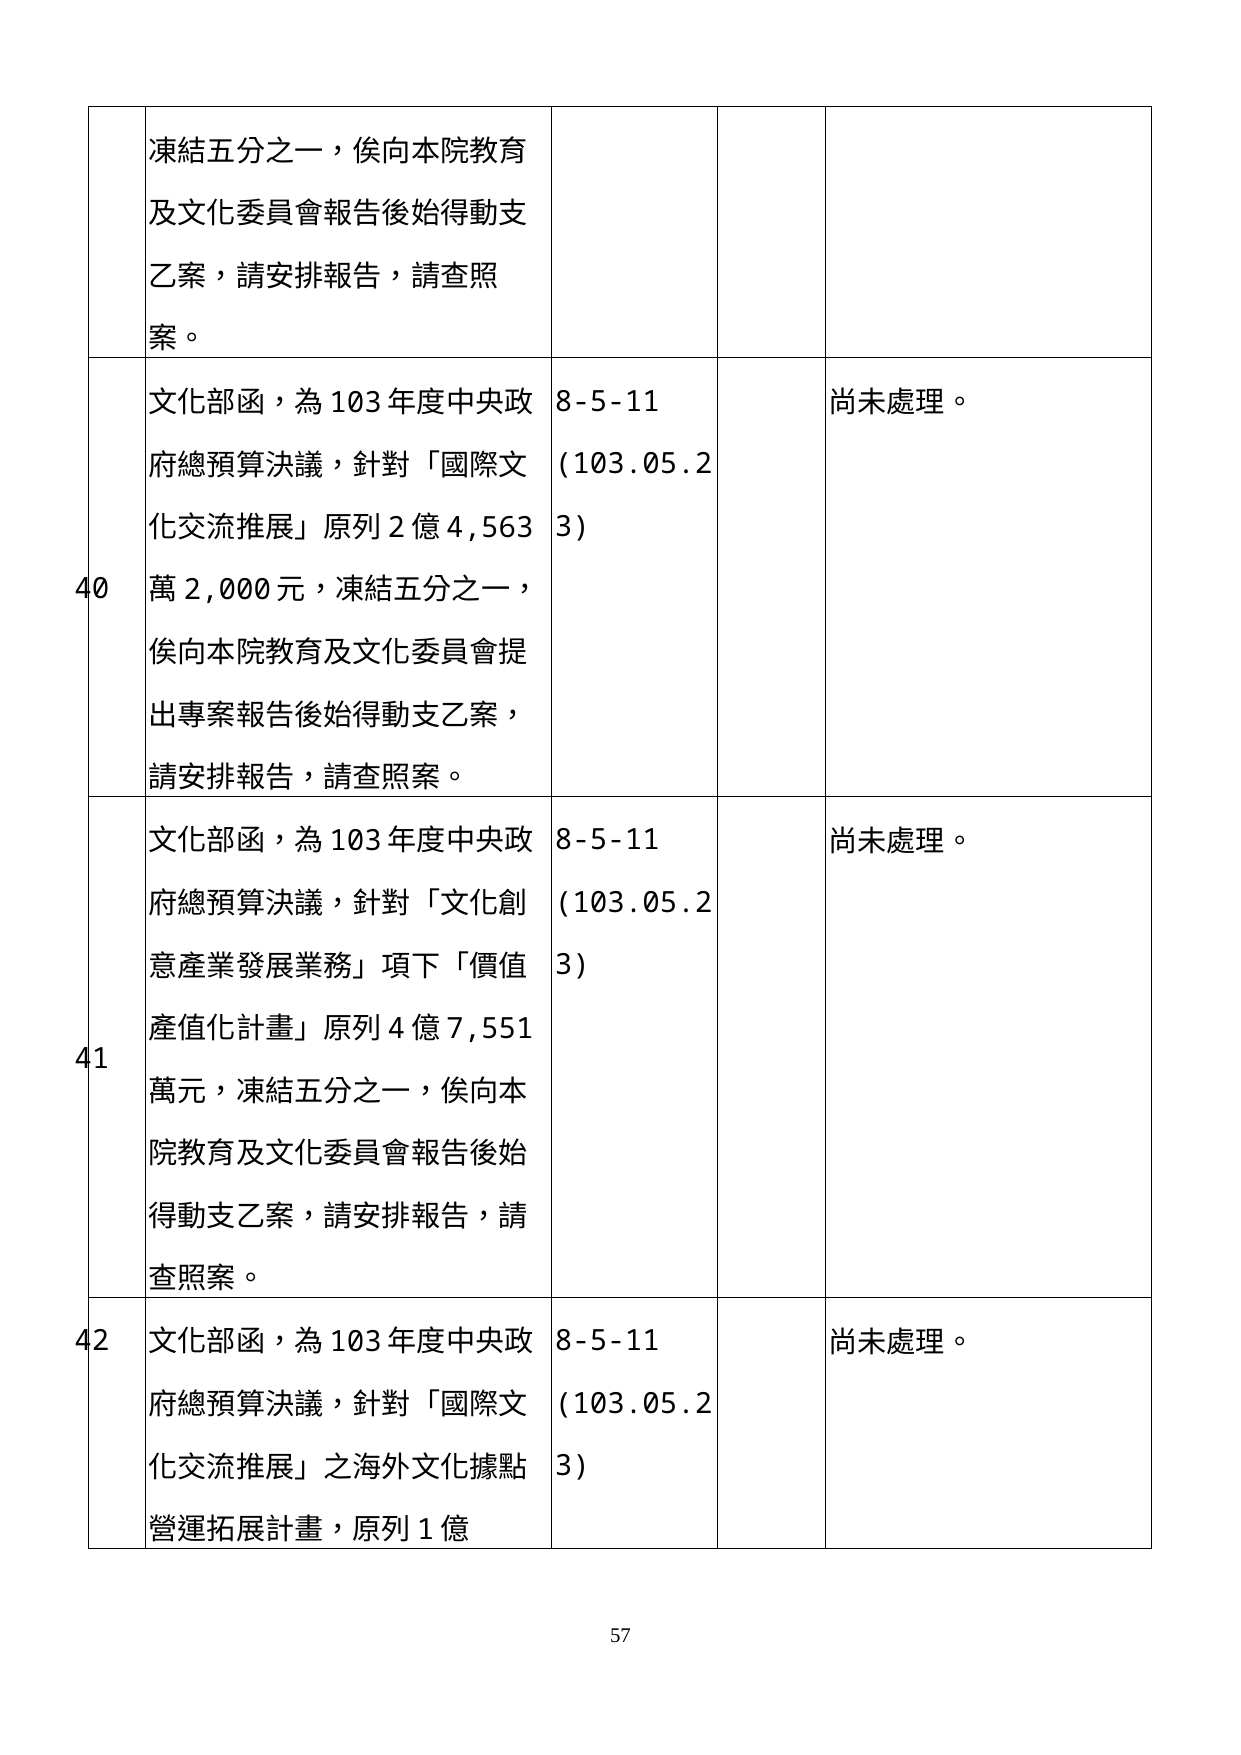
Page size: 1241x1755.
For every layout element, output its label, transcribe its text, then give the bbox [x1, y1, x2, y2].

table_cell 尚未處理。 [826, 797, 1151, 1297]
table_cell [826, 107, 1151, 357]
table_cell [89, 1298, 145, 1548]
table_cell 尚未處理。 [826, 358, 1151, 796]
table_cell [89, 797, 145, 1297]
table_cell 文化部函，為103年度中央政府總預算決議，針對「國際文化交流推展」之海外文化據點營運拓展計畫，原列1億 [146, 1298, 551, 1548]
table_cell 文化部函，為103年度中央政府總預算決議，針對「文化創意產業發展業務」項下「價值產值化計畫」原列4億7,551萬元，凍結五分之一，俟向本院教育及文化委員會報告後始得動支乙案，請安排報告，請查照案。 [146, 797, 551, 1297]
table_cell 8-5-11 (103.05.23) [552, 1298, 717, 1548]
table_cell [552, 107, 717, 357]
table_cell [89, 358, 145, 796]
table_cell [89, 107, 145, 357]
table_cell 8-5-11 (103.05.23) [552, 797, 717, 1297]
table_cell 尚未處理。 [826, 1298, 1151, 1548]
table_cell [718, 358, 825, 796]
table_cell 8-5-11 (103.05.23) [552, 358, 717, 796]
table_cell 凍結五分之一，俟向本院教育及文化委員會報告後始得動支乙案，請安排報告，請查照案。 [146, 107, 551, 357]
table_cell [718, 797, 825, 1297]
table_cell [718, 107, 825, 357]
table_cell 文化部函，為103年度中央政府總預算決議，針對「國際文化交流推展」原列2億4,563萬2,000元，凍結五分之一，俟向本院教育及文化委員會提出專案報告後始得動支乙案，請安排報告，請查照案。 [146, 358, 551, 796]
table_cell [718, 1298, 825, 1548]
